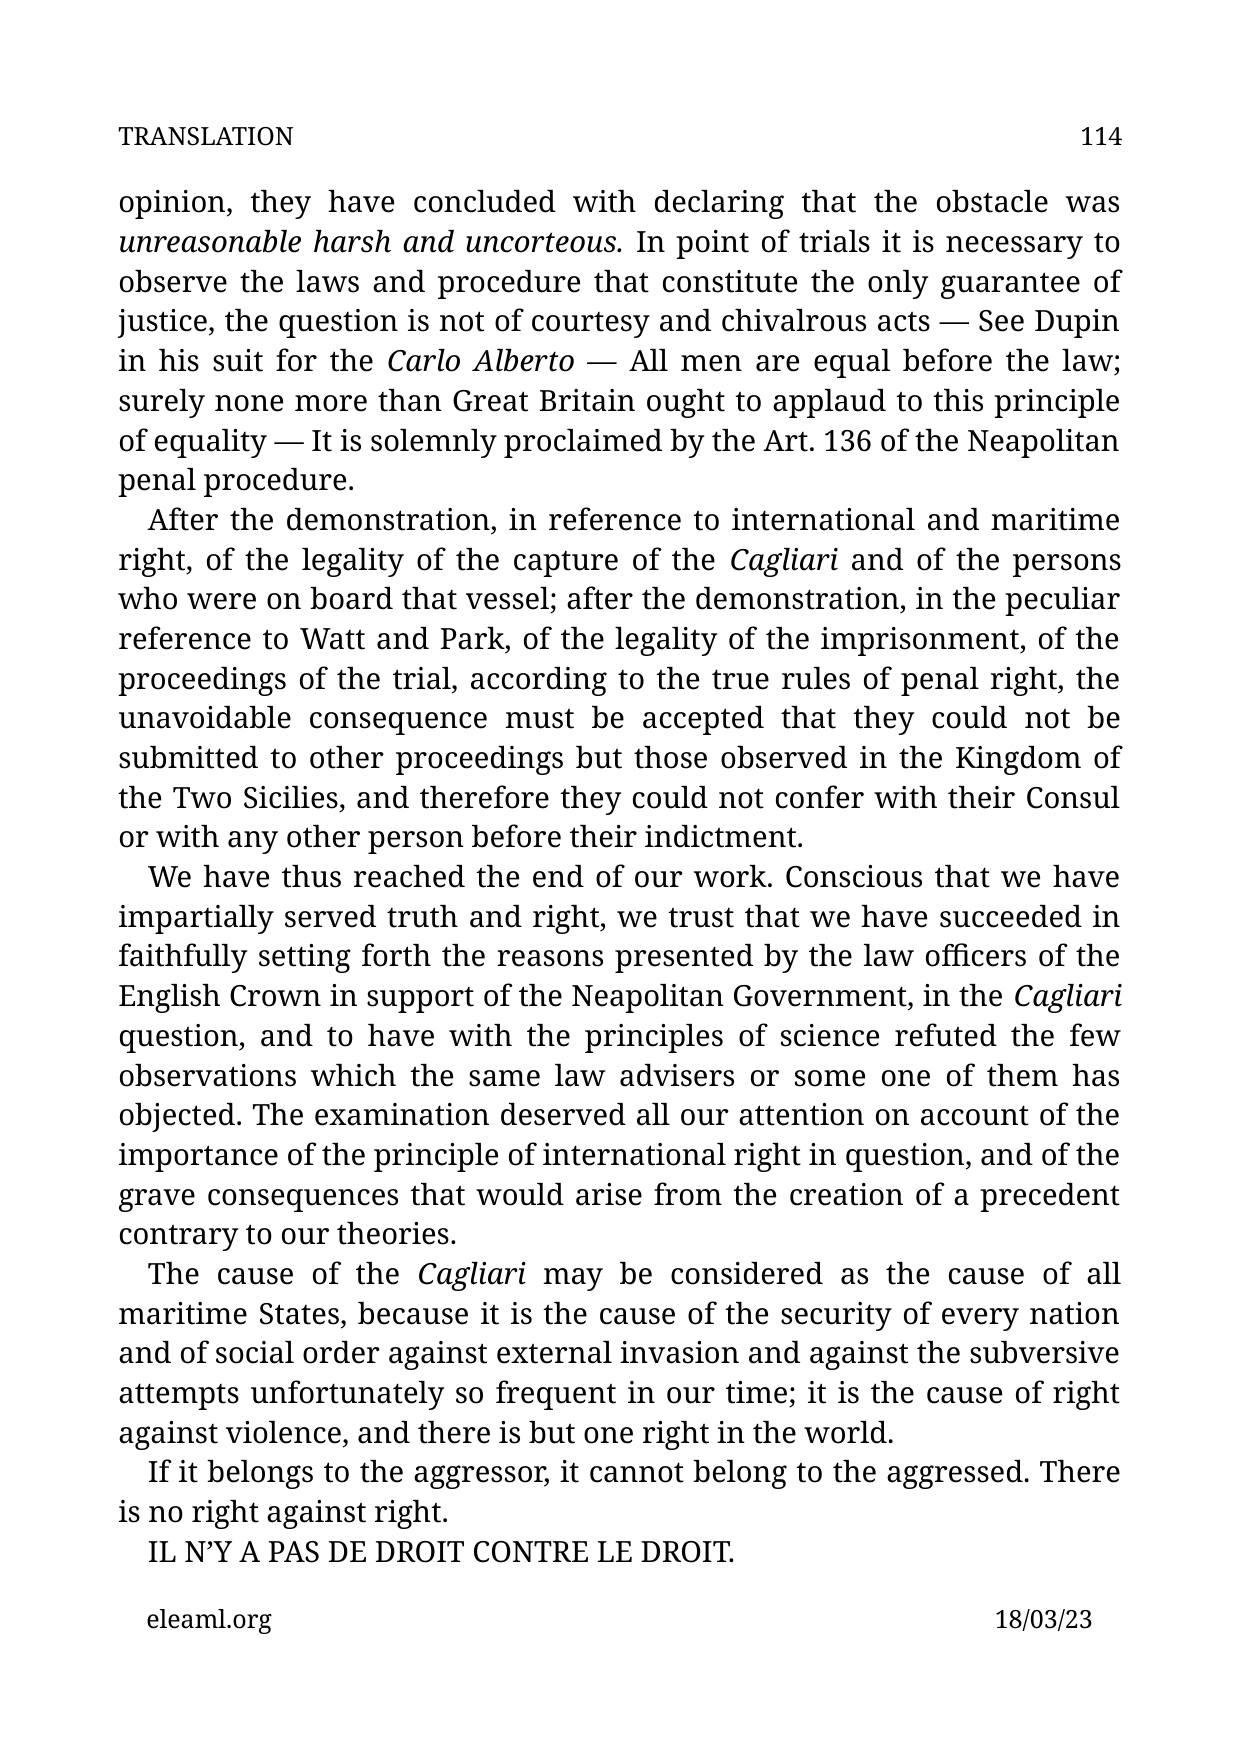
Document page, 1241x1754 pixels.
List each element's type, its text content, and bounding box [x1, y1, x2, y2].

text opinion, they have concluded with declaring that the obstacle was unreasonable harsh and uncorteous. In point of trials it is necessary to observe the laws and procedure that constitute the only guarantee of justice, the question is not of courtesy and chivalrous acts — See Dupin in his suit for the Carlo Alberto — All men are equal before the law; surely none more than Great Britain ought to applaud to this principle of equality — It is solemnly proclaimed by the Art. 136 of the Neapolitan penal procedure. [118, 182, 1122, 499]
text After the demonstration, in reference to international and maritime right, of the legality of the capture of the Cagliari and of the persons who were on board that vessel; after the demonstration, in the peculiar reference to Watt and Park, of the legality of the imprisonment, of the proceedings of the trial, according to the true rules of penal right, the unavoidable consequence must be accepted that they could not be submitted to other proceedings but those observed in the Kingdom of the Two Sicilies, and therefore they could not confer with their Consul or with any other person before their indictment. [118, 499, 1122, 856]
text We have thus reached the end of our work. Conscious that we have impartially served truth and right, we trust that we have succeeded in faithfully setting forth the reasons presented by the law officers of the English Crown in support of the Neapolitan Government, in the Cagliari question, and to have with the principles of science refuted the few observations which the same law advisers or some one of them has objected. The examination deserved all our attention on account of the importance of the principle of international right in question, and of the grave consequences that would arise from the creation of a precedent contrary to our theories. [118, 856, 1122, 1253]
text IL N’Y A PAS DE DROIT CONTRE LE DROIT. [118, 1531, 1122, 1571]
text If it belongs to the aggressor, it cannot belong to the aggressed. There is no right against right. [118, 1452, 1122, 1531]
text The cause of the Cagliari may be considered as the cause of all maritime States, because it is the cause of the security of every nation and of social order against external invasion and against the subversive attempts unfortunately so frequent in our time; it is the cause of right against violence, and there is but one right in the world. [118, 1253, 1122, 1452]
